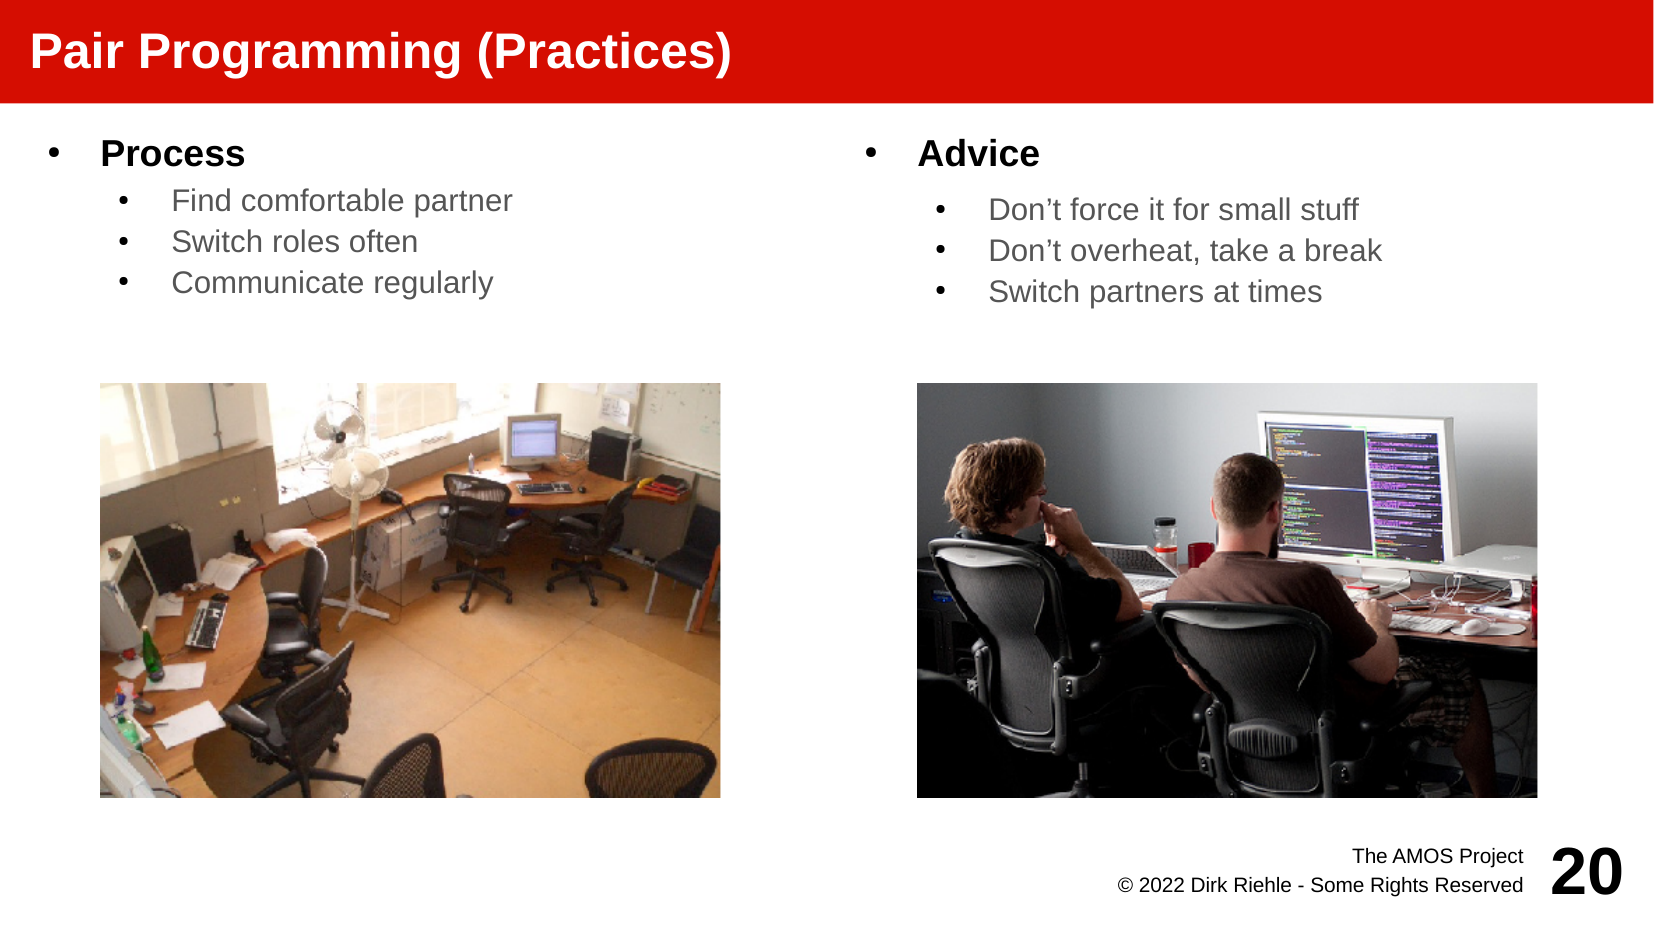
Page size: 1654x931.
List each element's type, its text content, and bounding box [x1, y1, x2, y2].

list Process Find comfortable partner Switch roles often Communicate regularly [29, 132, 808, 813]
picture [100, 383, 722, 798]
title Pair Programming (Practices) [0, 0, 1654, 104]
picture [917, 383, 1539, 798]
list Advice Don’t force it for small stuff Don’t overheat, take a break Switch partners at times [846, 132, 1625, 813]
